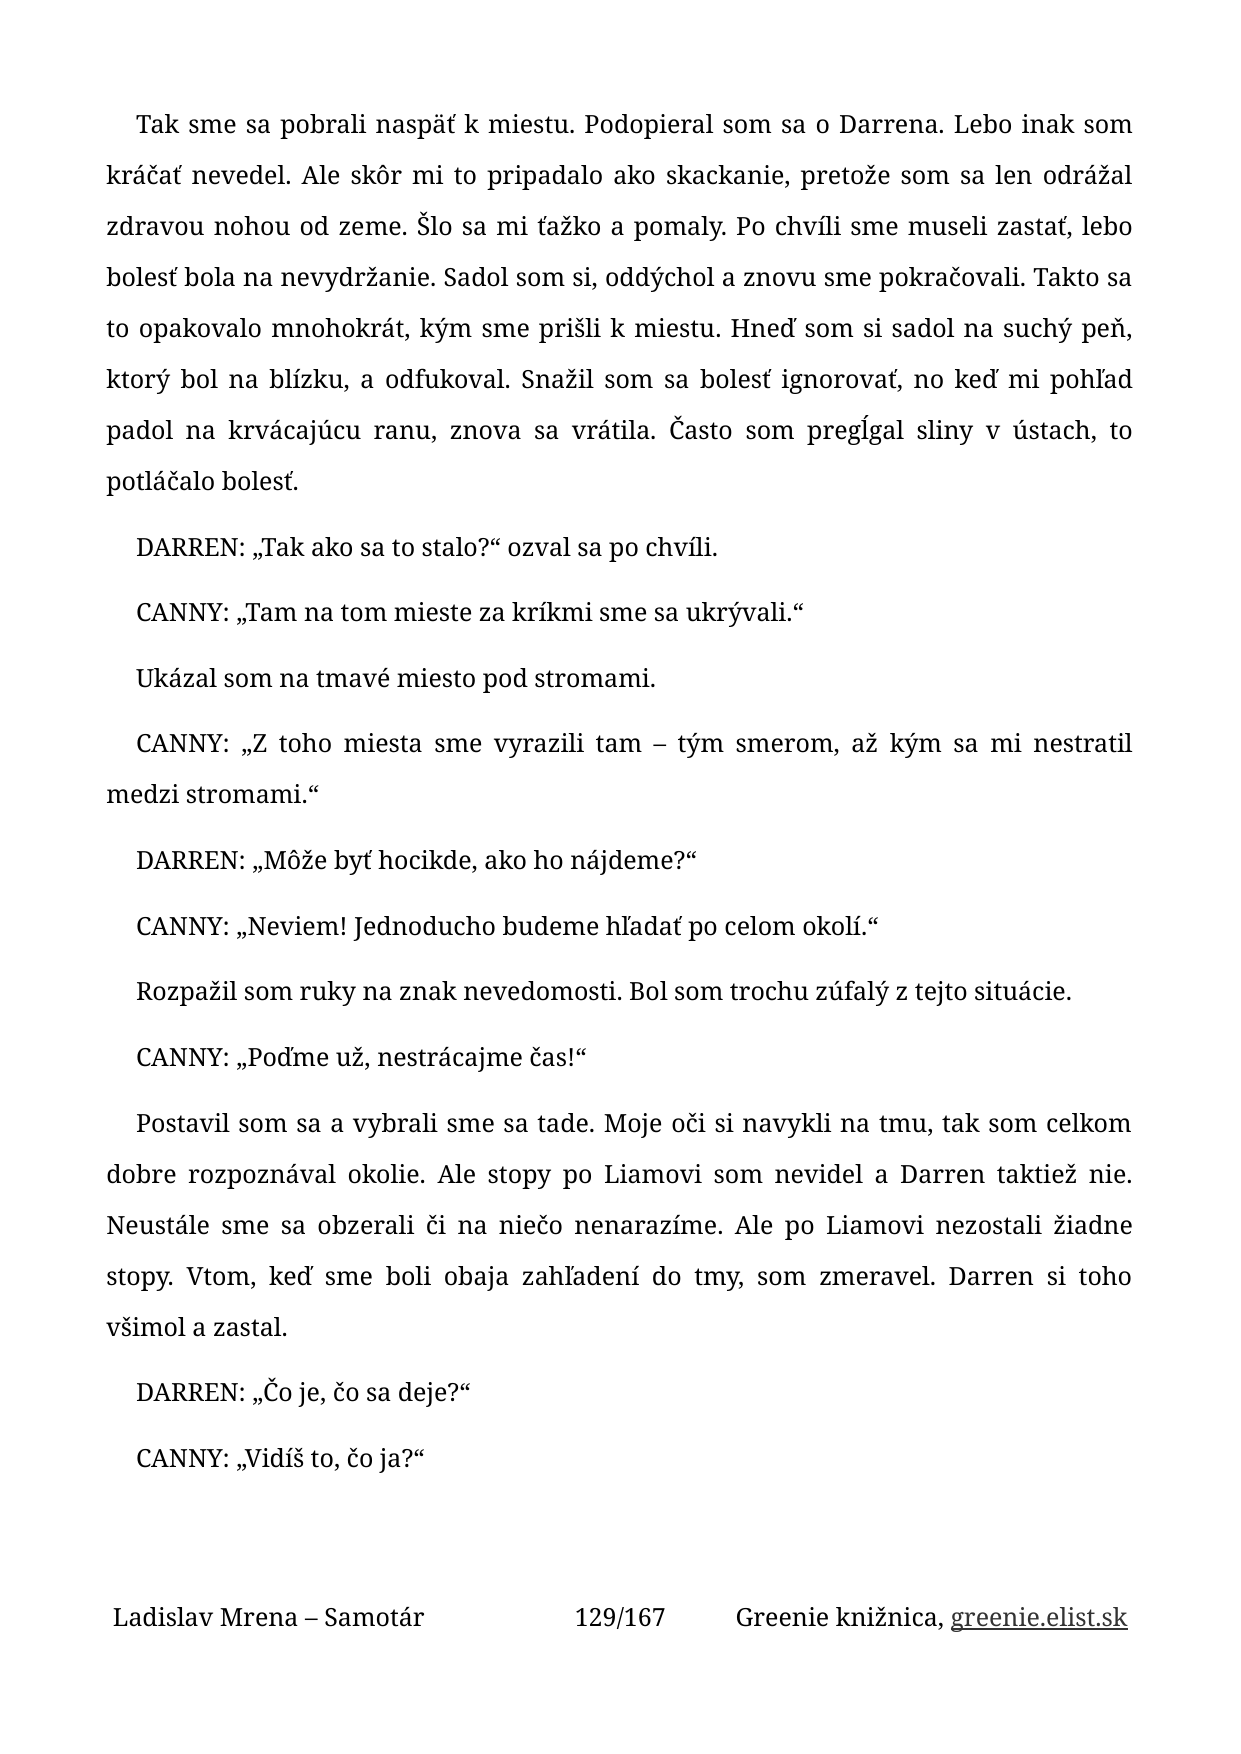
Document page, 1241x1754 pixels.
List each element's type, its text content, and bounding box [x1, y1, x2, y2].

text Ukázal som na tmavé miesto pod stromami. [106, 660, 1134, 694]
text Tak sme sa pobrali naspäť k miestu. Podopieral som sa o Darrena. Lebo inak som kráčať nevedel. Ale skôr mi to pripadalo ako skackanie, pretože som sa len odrážal zdravou nohou od zeme. Šlo sa mi ťažko a pomaly. Po chvíli sme museli zastať, lebo bolesť bola na nevydržanie. Sadol som si, oddýchol a znovu sme pokračovali. Takto sa to opakovalo mnohokrát, kým sme prišli k miestu. Hneď som si sadol na suchý peň, ktorý bol na blízku, a odfukoval. Snažil som sa bolesť ignorovať, no keď mi pohľad padol na krvácajúcu ranu, znova sa vrátila. Často som pregĺgal sliny v ústach, to potláčalo bolesť. [106, 106, 1134, 498]
text CANNY: „Neviem! Jednoducho budeme hľadať po celom okolí.“ [106, 908, 1134, 942]
text DARREN: „Tak ako sa to stalo?“ ozval sa po chvíli. [106, 529, 1134, 563]
text CANNY: „Poďme už, nestrácajme čas!“ [106, 1039, 1134, 1074]
text CANNY: „Vidíš to, čo ja?“ [106, 1441, 1134, 1475]
text DARREN: „Čo je, čo sa deje?“ [106, 1375, 1134, 1409]
text DARREN: „Môže byť hocikde, ako ho nájdeme?“ [106, 843, 1134, 877]
text Postavil som sa a vybrali sme sa tade. Moje oči si navykli na tmu, tak som celkom dobre rozpoznával okolie. Ale stopy po Liamovi som nevidel a Darren taktiež nie. Neustále sme sa obzerali či na niečo nenarazíme. Ale po Liamovi nezostali žiadne stopy. Vtom, keď sme boli obaja zahľadení do tmy, som zmeravel. Darren si toho všimol a zastal. [106, 1105, 1134, 1343]
text CANNY: „Z toho miesta sme vyrazili tam – tým smerom, až kým sa mi nestratil medzi stromami.“ [106, 726, 1134, 811]
text CANNY: „Tam na tom mieste za kríkmi sme sa ukrývali.“ [106, 595, 1134, 629]
text Rozpažil som ruky na znak nevedomosti. Bol som trochu zúfalý z tejto situácie. [106, 974, 1134, 1008]
